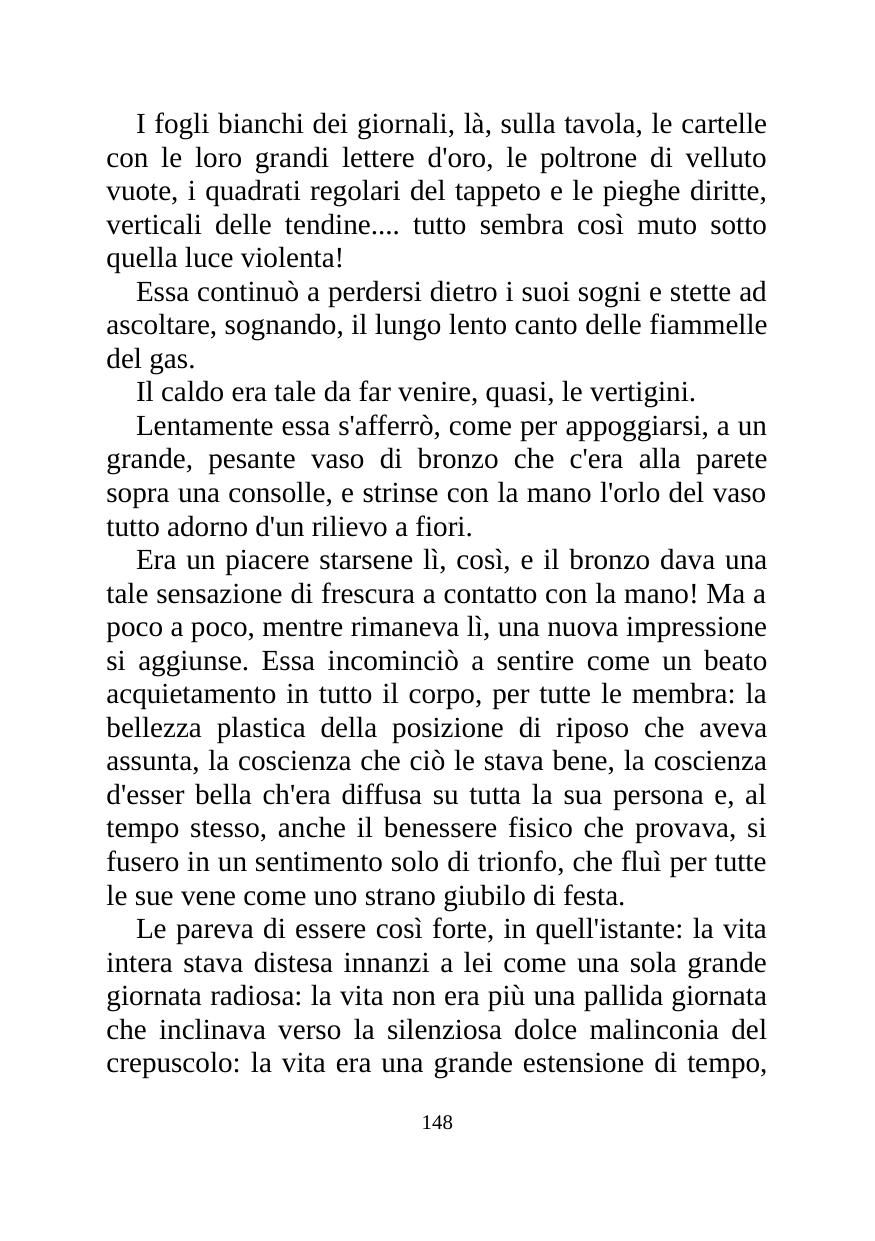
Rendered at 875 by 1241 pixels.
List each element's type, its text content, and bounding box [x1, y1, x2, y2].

text I fogli bianchi dei giornali, là, sulla tavola, le cartelle con le loro grandi lettere d'oro, le poltrone di velluto vuote, i quadrati regolari del tappeto e le pieghe diritte, verticali delle tendine.... tutto sembra così muto sotto quella luce violenta! [106, 106, 768, 274]
text Le pareva di essere così forte, in quell'istante: la vita intera stava distesa innanzi a lei come una sola grande giornata radiosa: la vita non era più una pallida giornata che inclinava verso la silenziosa dolce malinconia del crepuscolo: la vita era una grande estensione di tempo, [106, 911, 768, 1079]
text Il caldo era tale da far venire, quasi, le vertigini. [106, 374, 768, 408]
text Lentamente essa s'afferrò, come per appoggiarsi, a un grande, pesante vaso di bronzo che c'era alla parete sopra una consolle, e strinse con la mano l'orlo del vaso tutto adorno d'un rilievo a fiori. [106, 408, 768, 542]
text Essa continuò a perdersi dietro i suoi sogni e stette ad ascoltare, sognando, il lungo lento canto delle fiammelle del gas. [106, 274, 768, 374]
text Era un piacere starsene lì, così, e il bronzo dava una tale sensazione di frescura a contatto con la mano! Ma a poco a poco, mentre rimaneva lì, una nuova impressione si aggiunse. Essa incominciò a sentire come un beato acquietamento in tutto il corpo, per tutte le membra: la bellezza plastica della posizione di riposo che aveva assunta, la coscienza che ciò le stava bene, la coscienza d'esser bella ch'era diffusa su tutta la sua persona e, al tempo stesso, anche il benessere fisico che provava, si fusero in un sentimento solo di trionfo, che fluì per tutte le sue vene come uno strano giubilo di festa. [106, 542, 768, 911]
